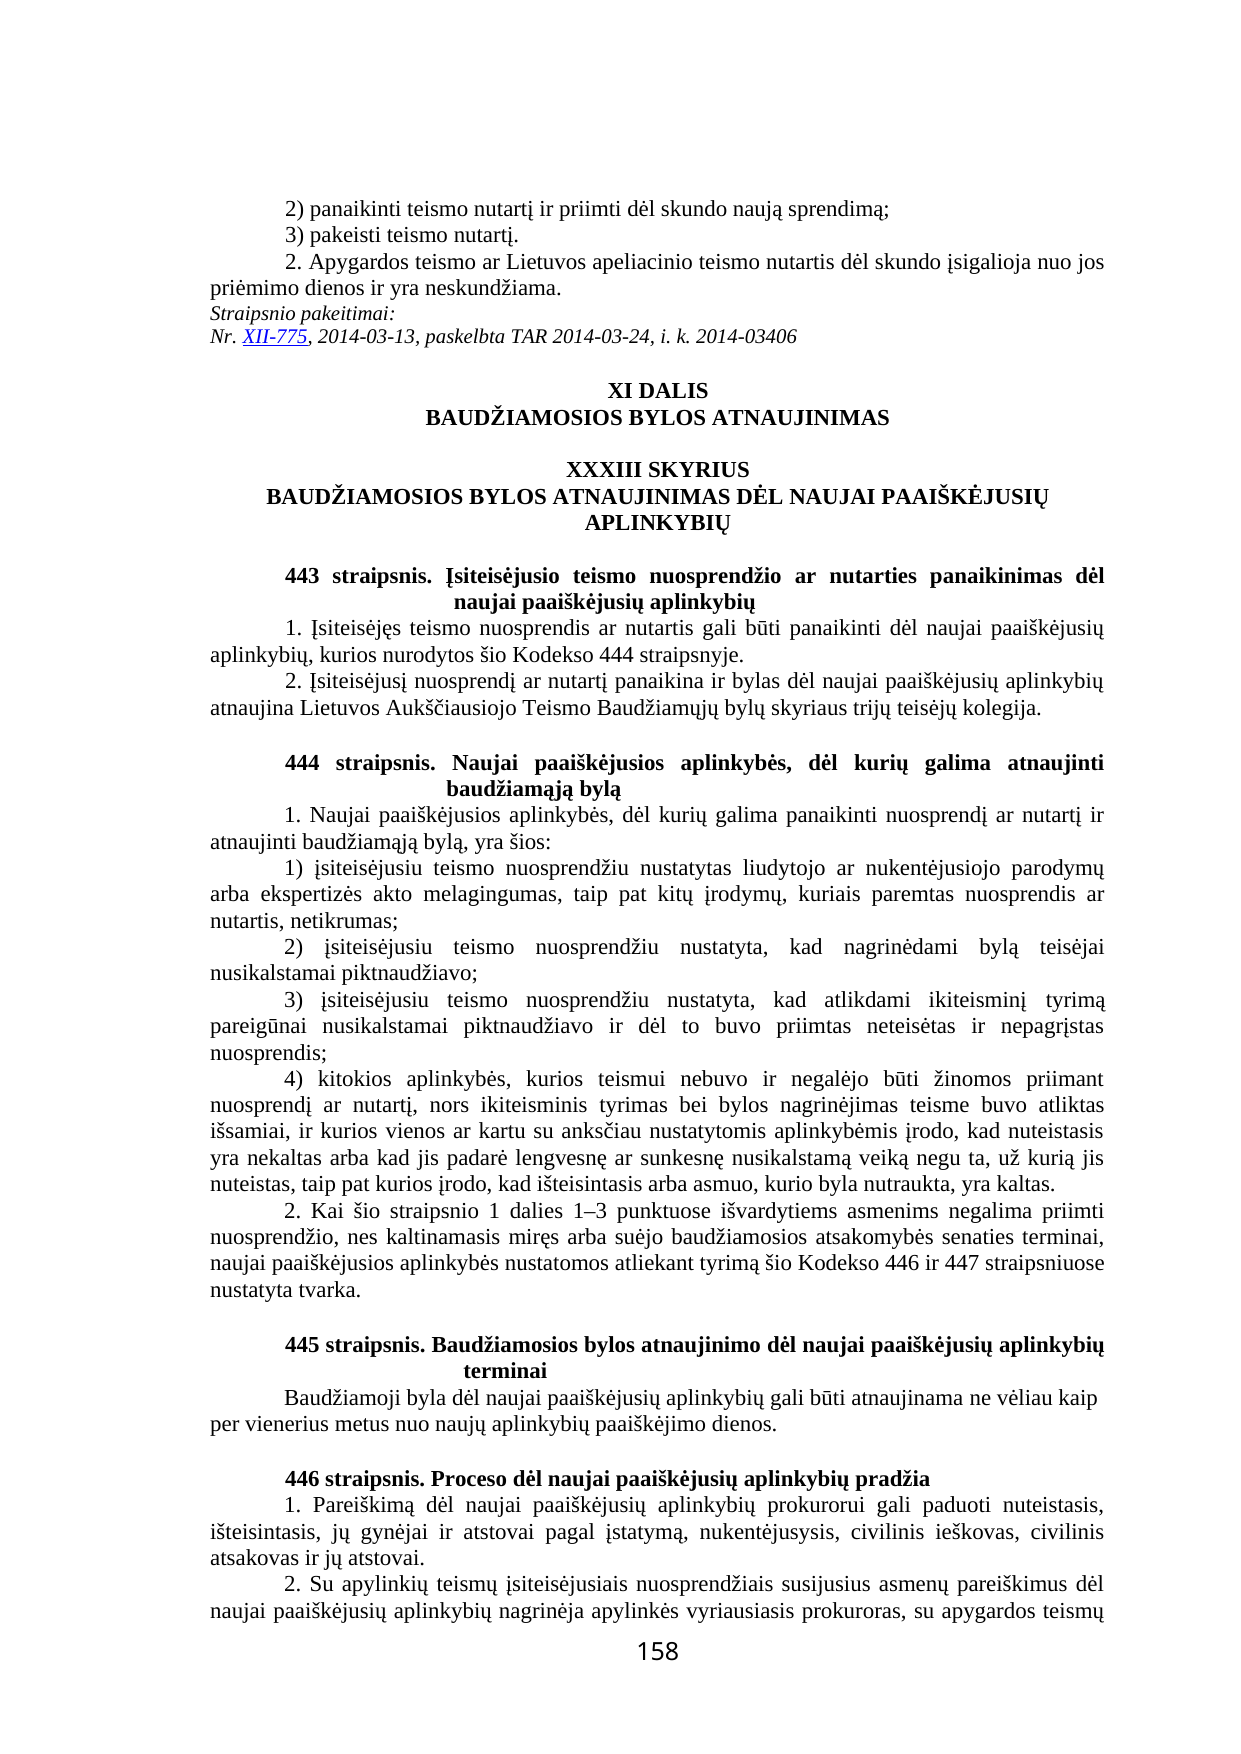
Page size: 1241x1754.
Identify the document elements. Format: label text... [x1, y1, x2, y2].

text Baudžiamosios bylos atnaujinimas dėl naujai paaiškėjusių aplinkybių [210, 483, 1106, 535]
text 1. Pareiškimą dėl naujai paaiškėjusių aplinkybių prokurorui gali paduoti nuteistasis, išteisintasis, jų gynėjai ir atstovai pagal įstatymą, nukentėjusysis, civilinis ieškovas, civilinis atsakovas ir jų atstovai. [210, 1491, 1106, 1570]
text 444 straipsnis. Naujai paaiškėjusios aplinkybės, dėl kurių galima atnaujinti baudžiamąją bylą [285, 749, 1106, 801]
text 2. Apygardos teismo ar Lietuvos apeliacinio teismo nutartis dėl skundo įsigalioja nuo jos priėmimo dienos ir yra neskundžiama. [210, 248, 1106, 300]
text 2. Kai šio straipsnio 1 dalies 1–3 punktuose išvardytiems asmenims negalima priimti nuosprendžio, nes kaltinamasis miręs arba suėjo baudžiamosios atsakomybės senaties terminai, naujai paaiškėjusios aplinkybės nustatomos atliekant tyrimą šio Kodekso 446 ir 447 straipsniuose nustatyta tvarka. [210, 1197, 1106, 1302]
text 445 straipsnis. Baudžiamosios bylos atnaujinimo dėl naujai paaiškėjusių aplinkybių terminai [285, 1331, 1106, 1383]
text Baudžiamoji byla dėl naujai paaiškėjusių aplinkybių gali būti atnaujinama ne vėliau kaip per vienerius metus nuo naujų aplinkybių paaiškėjimo dienos. [210, 1383, 1106, 1436]
text 2. Su apylinkių teismų įsiteisėjusiais nuosprendžiais susijusius asmenų pareiškimus dėl naujai paaiškėjusių aplinkybių nagrinėja apylinkės vyriausiasis prokuroras, su apygardos teismų [210, 1570, 1106, 1623]
text Nr. XII-775, 2014-03-13, paskelbta TAR 2014-03-24, i. k. 2014-03406 [210, 324, 1106, 348]
text 1) įsiteisėjusiu teismo nuosprendžiu nustatytas liudytojo ar nukentėjusiojo parodymų arba ekspertizės akto melagingumas, taip pat kitų įrodymų, kuriais paremtas nuosprendis ar nutartis, netikrumas; [210, 854, 1106, 933]
text 3) pakeisti teismo nutartį. [210, 221, 1106, 248]
text 3) įsiteisėjusiu teismo nuosprendžiu nustatyta, kad atlikdami ikiteisminį tyrimą pareigūnai nusikalstamai piktnaudžiavo ir dėl to buvo priimtas neteisėtas ir nepagrįstas nuosprendis; [210, 986, 1106, 1065]
subtitle XI DALIS [210, 377, 1106, 404]
text 2) panaikinti teismo nutartį ir priimti dėl skundo naują sprendimą; [210, 195, 1106, 221]
text 2) įsiteisėjusiu teismo nuosprendžiu nustatyta, kad nagrinėdami bylą teisėjai nusikalstamai piktnaudžiavo; [210, 933, 1106, 986]
text 446 straipsnis. Proceso dėl naujai paaiškėjusių aplinkybių pradžia [210, 1465, 1106, 1491]
text 1. Naujai paaiškėjusios aplinkybės, dėl kurių galima panaikinti nuosprendį ar nutartį ir atnaujinti baudžiamąją bylą, yra šios: [210, 801, 1106, 854]
text XXXIII skyrius [210, 456, 1106, 483]
subtitle BAUDŽIAMOSIOS BYLOS ATNAUJINIMAS [210, 404, 1106, 430]
text Straipsnio pakeitimai: [210, 300, 1106, 324]
text 4) kitokios aplinkybės, kurios teismui nebuvo ir negalėjo būti žinomos priimant nuosprendį ar nutartį, nors ikiteisminis tyrimas bei bylos nagrinėjimas teisme buvo atliktas išsamiai, ir kurios vienos ar kartu su anksčiau nustatytomis aplinkybėmis įrodo, kad nuteistasis yra nekaltas arba kad jis padarė lengvesnę ar sunkesnę nusikalstamą veiką negu ta, už kurią jis nuteistas, taip pat kurios įrodo, kad išteisintasis arba asmuo, kurio byla nutraukta, yra kaltas. [210, 1065, 1106, 1197]
text 443 straipsnis. Įsiteisėjusio teismo nuosprendžio ar nutarties panaikinimas dėl naujai paaiškėjusių aplinkybių [285, 562, 1106, 614]
text 2. Įsiteisėjusį nuosprendį ar nutartį panaikina ir bylas dėl naujai paaiškėjusių aplinkybių atnaujina Lietuvos Aukščiausiojo Teismo Baudžiamųjų bylų skyriaus trijų teisėjų kolegija. [210, 667, 1106, 720]
text 1. Įsiteisėjęs teismo nuosprendis ar nutartis gali būti panaikinti dėl naujai paaiškėjusių aplinkybių, kurios nurodytos šio Kodekso 444 straipsnyje. [210, 614, 1106, 667]
